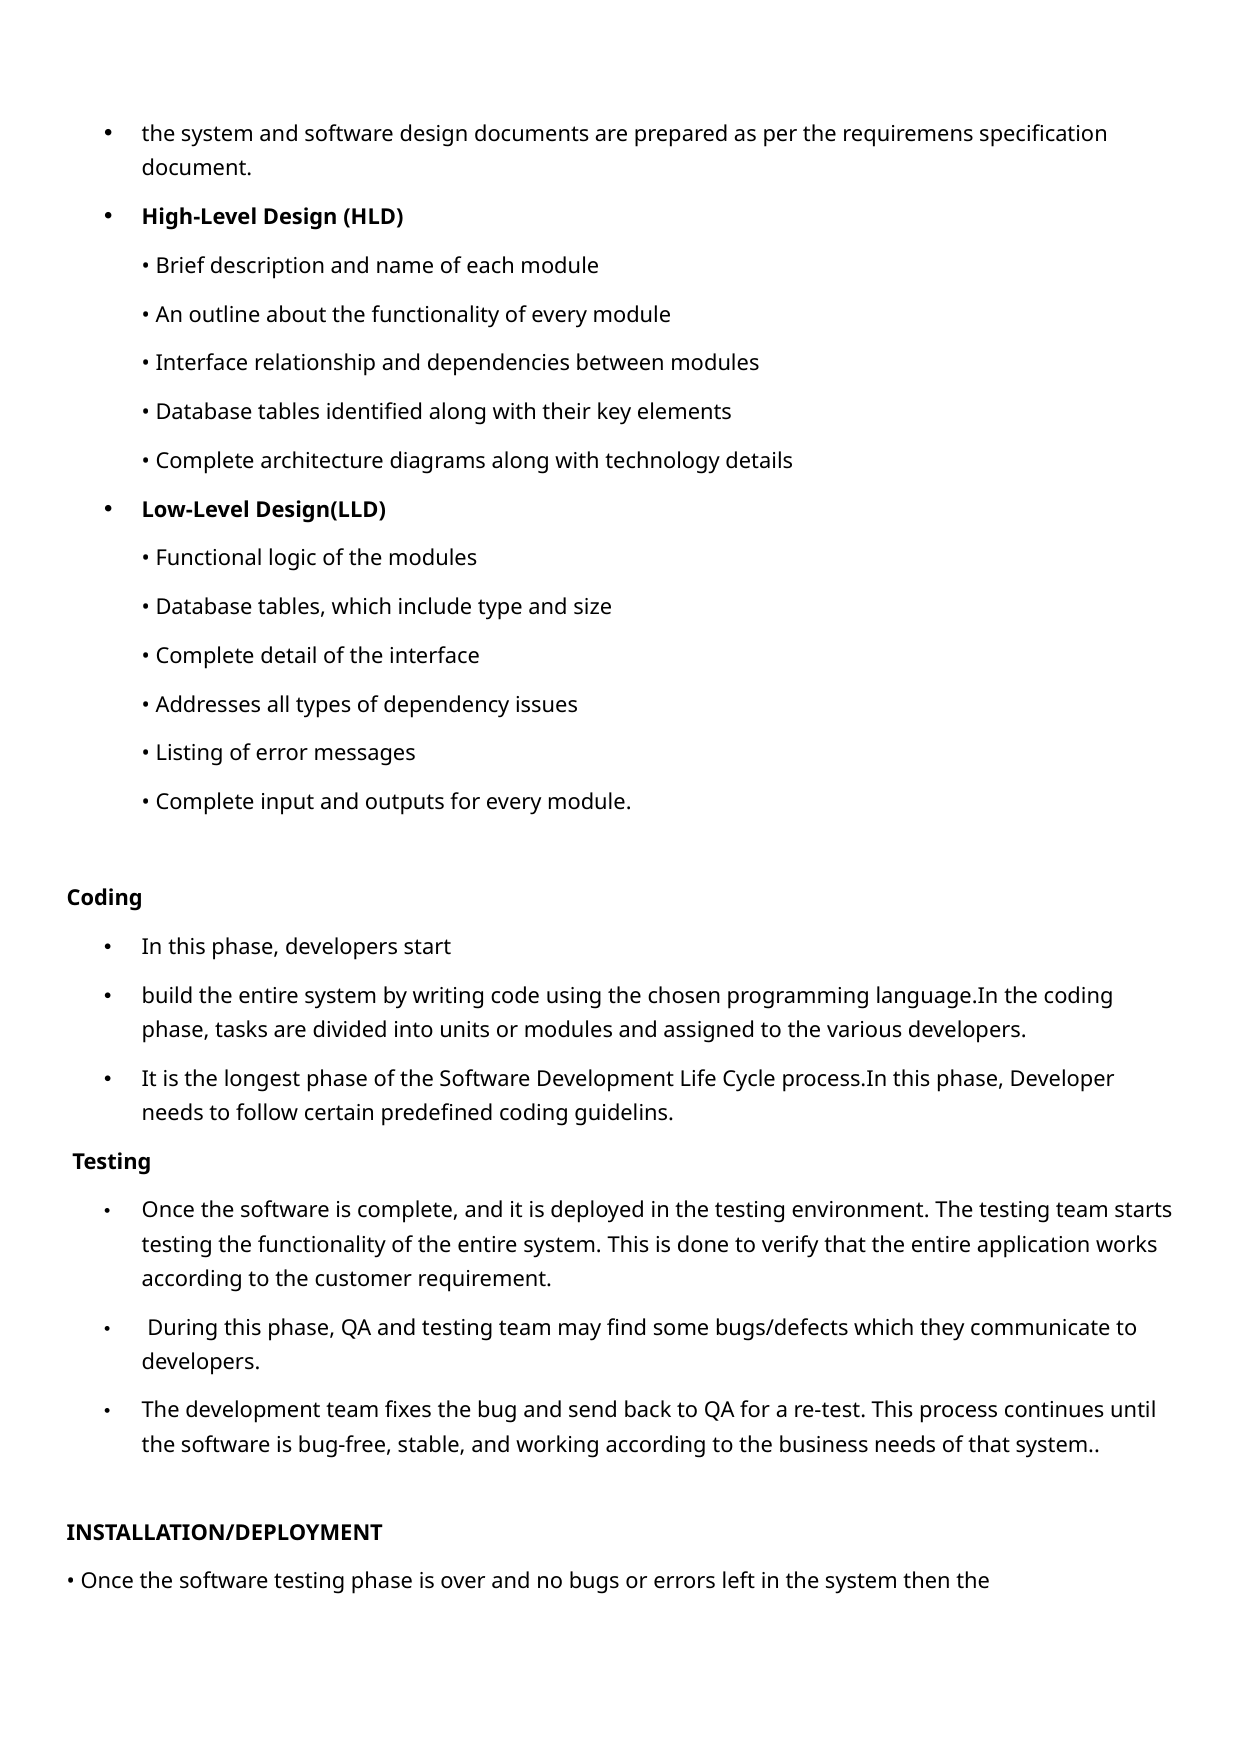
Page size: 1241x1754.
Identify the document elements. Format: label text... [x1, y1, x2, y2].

list the system and software design documents are prepared as per the requiremens specification document. [104, 118, 1177, 182]
list High-Level Design (HLD) [104, 201, 1177, 231]
list • Listing of error messages [104, 737, 1177, 767]
list • Complete input and outputs for every module. [104, 786, 1177, 816]
text INSTALLATION/DEPLOYMENT [66, 1517, 1177, 1547]
text Coding [66, 882, 1177, 912]
list • Complete detail of the interface [104, 640, 1177, 669]
list The development team fixes the bug and send back to QA for a re-test. This process continues until the software is bug-free, stable, and working according to the business needs of that system.. [104, 1394, 1177, 1458]
list • Complete architecture diagrams along with technology details [104, 445, 1177, 474]
list In this phase, developers start [104, 931, 1177, 961]
text • Once the software testing phase is over and no bugs or errors left in the system then the [66, 1566, 1177, 1595]
list build the entire system by writing code using the chosen programming language.In the coding phase, tasks are divided into units or modules and assigned to the various developers. [104, 980, 1177, 1044]
list • Addresses all types of dependency issues [104, 688, 1177, 718]
list • An outline about the functionality of every module [104, 298, 1177, 328]
list It is the longest phase of the Software Development Life Cycle process.In this phase, Developer needs to follow certain predefined coding guidelins. [104, 1063, 1177, 1127]
list • Interface relationship and dependencies between modules [104, 347, 1177, 377]
text Testing [66, 1146, 1177, 1176]
list • Database tables, which include type and size [104, 591, 1177, 621]
list Low-Level Design(LLD) [104, 493, 1177, 523]
list Once the software is complete, and it is deployed in the testing environment. The testing team starts testing the functionality of the entire system. This is done to verify that the entire application works according to the customer requirement. [104, 1194, 1177, 1293]
list • Functional logic of the modules [104, 542, 1177, 572]
list • Brief description and name of each module [104, 250, 1177, 279]
list • Database tables identified along with their key elements [104, 396, 1177, 426]
list During this phase, QA and testing team may find some bugs/defects which they communicate to developers. [104, 1312, 1177, 1376]
